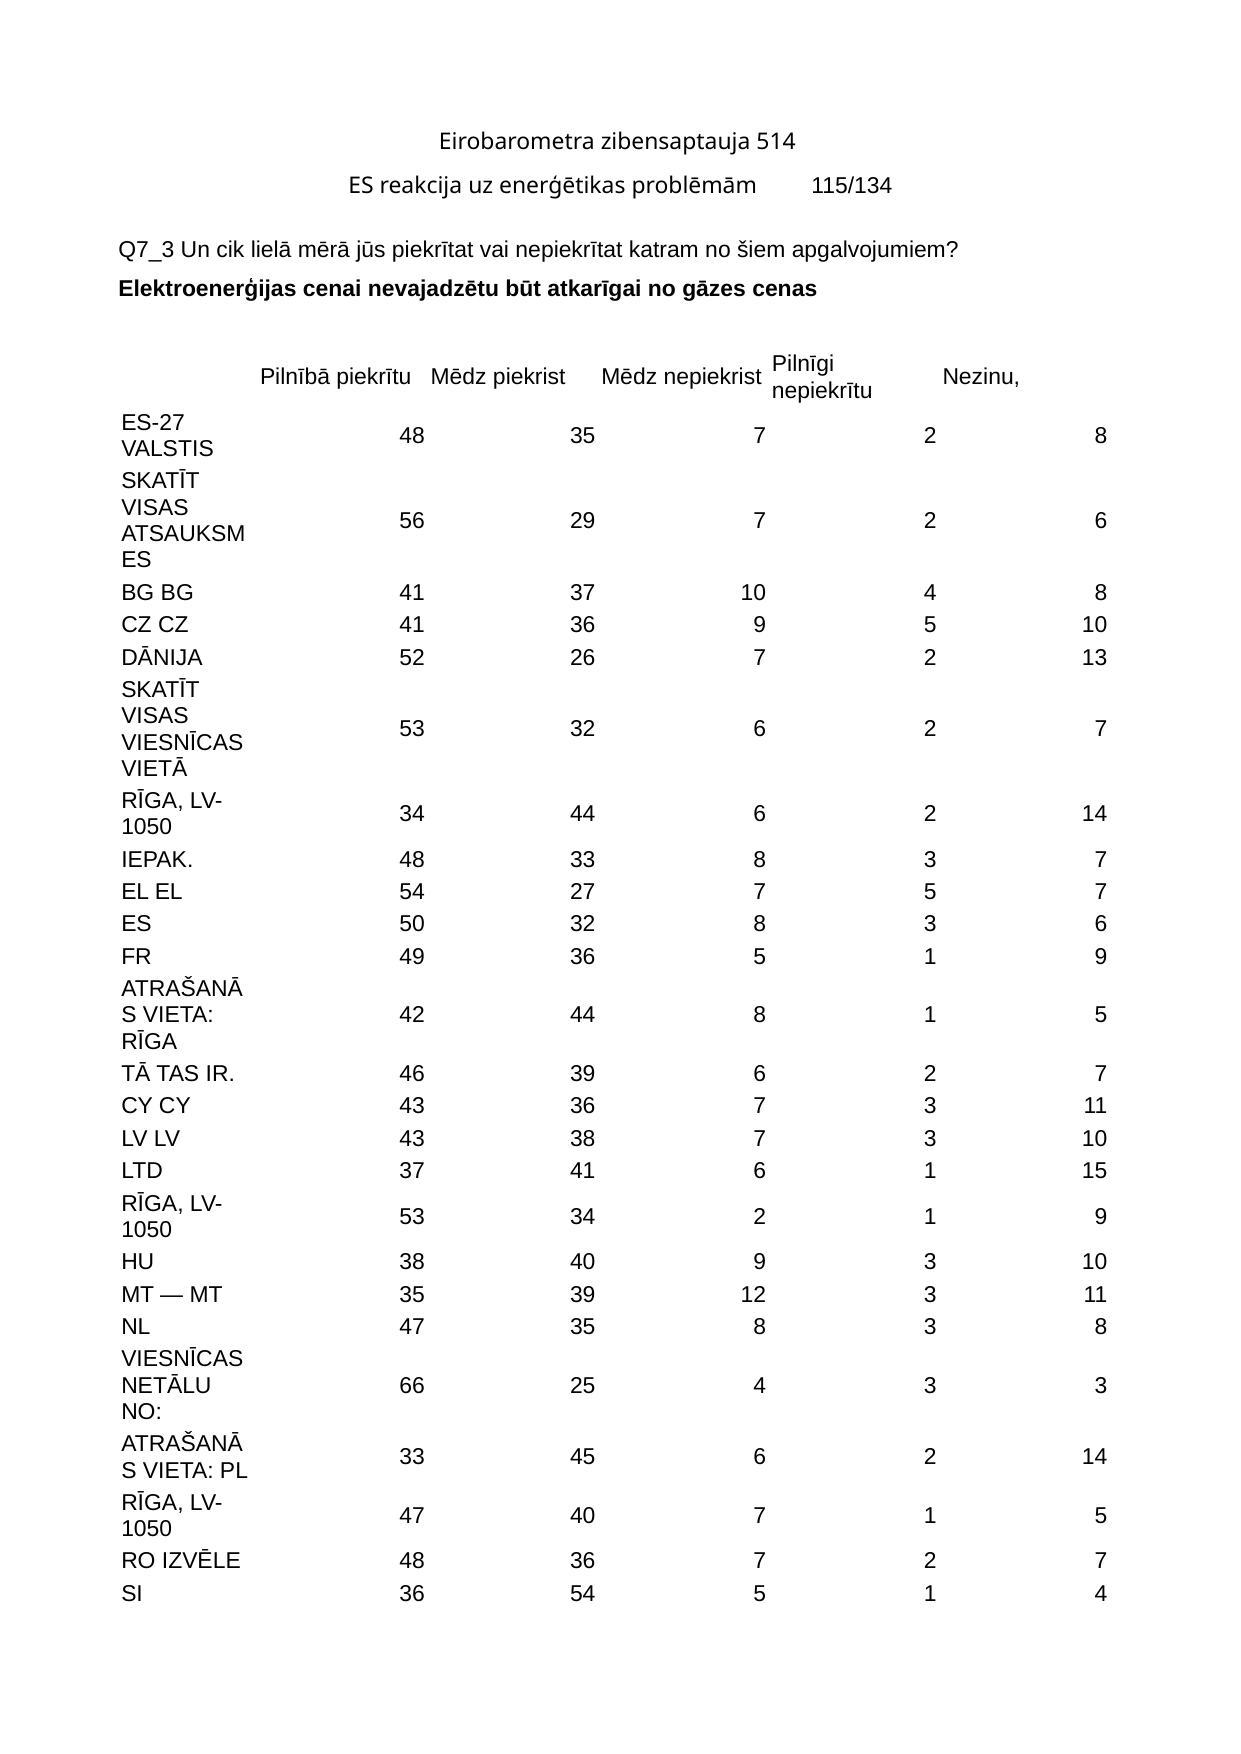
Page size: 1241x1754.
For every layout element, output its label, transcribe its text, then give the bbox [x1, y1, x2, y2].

table_cell 41 [428, 1154, 598, 1187]
table_cell 8 [939, 576, 1110, 608]
table_cell TĀ TAS IR. [118, 1057, 257, 1089]
table_cell RĪGA, LV-1050 [118, 784, 257, 843]
table_cell ES [118, 908, 257, 940]
table_cell 52 [257, 640, 427, 673]
table_cell 5 [939, 972, 1110, 1057]
table_cell 50 [257, 908, 427, 940]
table_header Mēdz piekrist [428, 347, 598, 406]
table_cell 41 [257, 576, 427, 608]
table_cell 7 [939, 875, 1110, 907]
table_cell CZ CZ [118, 608, 257, 640]
table_cell 3 [769, 1122, 939, 1154]
table_cell LV LV [118, 1122, 257, 1154]
table_cell 49 [257, 940, 427, 972]
table_cell 44 [428, 784, 598, 843]
table_cell 12 [598, 1278, 769, 1310]
table_cell 15 [939, 1154, 1110, 1187]
table_cell 36 [428, 940, 598, 972]
table_cell 1 [769, 1577, 939, 1609]
text Elektroenerģijas cenai nevajadzētu būt atkarīgai no gāzes cenas [118, 275, 1122, 302]
table_cell 7 [939, 843, 1110, 875]
table_cell RO IZVĒLE [118, 1544, 257, 1577]
table_cell RĪGA, LV-1050 [118, 1486, 257, 1544]
table_cell 8 [598, 972, 769, 1057]
table_cell 11 [939, 1278, 1110, 1310]
table_cell 1 [769, 1154, 939, 1187]
table_cell 9 [598, 608, 769, 640]
table_cell 42 [257, 972, 427, 1057]
table_cell 7 [939, 1057, 1110, 1089]
table_cell 37 [428, 576, 598, 608]
table_cell 7 [598, 406, 769, 464]
table_cell 32 [428, 673, 598, 784]
table_cell 40 [428, 1486, 598, 1544]
table_cell 53 [257, 1187, 427, 1245]
text Q7_3 Un cik lielā mērā jūs piekrītat vai nepiekrītat katram no šiem apgalvojumiem? [118, 236, 1122, 262]
table_cell 6 [598, 784, 769, 843]
table_cell 43 [257, 1122, 427, 1154]
table_cell 34 [428, 1187, 598, 1245]
table_cell 34 [257, 784, 427, 843]
table_cell 3 [769, 1245, 939, 1278]
table_cell 9 [939, 1187, 1110, 1245]
table_cell 14 [939, 784, 1110, 843]
table_cell 8 [939, 1310, 1110, 1342]
table_cell 35 [428, 1310, 598, 1342]
table_cell 48 [257, 406, 427, 464]
table_cell 1 [769, 1187, 939, 1245]
table_cell 8 [939, 406, 1110, 464]
table_cell 11 [939, 1090, 1110, 1122]
table_cell 6 [598, 1057, 769, 1089]
table_cell 5 [598, 1577, 769, 1609]
table_cell 54 [428, 1577, 598, 1609]
table_cell 6 [598, 1154, 769, 1187]
table_cell 2 [769, 673, 939, 784]
table_cell 9 [939, 940, 1110, 972]
table_cell 8 [598, 843, 769, 875]
table_header [118, 347, 257, 406]
table_cell 5 [769, 608, 939, 640]
table_cell 8 [598, 1310, 769, 1342]
table_cell 27 [428, 875, 598, 907]
table_cell 5 [598, 940, 769, 972]
table_cell 6 [598, 673, 769, 784]
table_cell 47 [257, 1310, 427, 1342]
table_cell 2 [769, 784, 939, 843]
table_header Pilnīgi nepiekrītu [769, 347, 939, 406]
table_cell 3 [769, 1278, 939, 1310]
table_cell 3 [769, 908, 939, 940]
table_cell SKATĪT VISAS VIESNĪCAS VIETĀ [118, 673, 257, 784]
table_cell 54 [257, 875, 427, 907]
table_cell 3 [769, 1343, 939, 1427]
table_cell 40 [428, 1245, 598, 1278]
table_cell NL [118, 1310, 257, 1342]
table_cell 13 [939, 640, 1110, 673]
table_cell 33 [428, 843, 598, 875]
table_cell 48 [257, 1544, 427, 1577]
table_cell 7 [598, 875, 769, 907]
table_cell 36 [428, 1090, 598, 1122]
table_cell 7 [939, 673, 1110, 784]
table_cell LTD [118, 1154, 257, 1187]
table_cell FR [118, 940, 257, 972]
table_cell SI [118, 1577, 257, 1609]
table_cell 10 [939, 1122, 1110, 1154]
table_cell 35 [428, 406, 598, 464]
table_cell RĪGA, LV-1050 [118, 1187, 257, 1245]
table_cell 2 [769, 1057, 939, 1089]
table_cell 10 [939, 1245, 1110, 1278]
table_cell 6 [939, 464, 1110, 576]
table_cell ATRAŠANĀS VIETA: RĪGA [118, 972, 257, 1057]
table_cell 36 [257, 1577, 427, 1609]
table_cell ES-27 VALSTIS [118, 406, 257, 464]
table_cell VIESNĪCAS NETĀLU NO: [118, 1343, 257, 1427]
table_cell BG BG [118, 576, 257, 608]
table_cell 14 [939, 1427, 1110, 1486]
table_cell DĀNIJA [118, 640, 257, 673]
table_cell 33 [257, 1427, 427, 1486]
table_cell HU [118, 1245, 257, 1278]
table_cell 32 [428, 908, 598, 940]
table_cell 25 [428, 1343, 598, 1427]
table_cell 7 [598, 640, 769, 673]
table_cell 26 [428, 640, 598, 673]
table_cell 35 [257, 1278, 427, 1310]
table_cell 2 [769, 1544, 939, 1577]
table_cell 7 [598, 1544, 769, 1577]
table_cell 4 [939, 1577, 1110, 1609]
table_header Pilnībā piekrītu [257, 347, 427, 406]
table_cell 10 [939, 608, 1110, 640]
table_cell 1 [769, 940, 939, 972]
table_cell CY CY [118, 1090, 257, 1122]
table_cell 2 [598, 1187, 769, 1245]
table_cell 44 [428, 972, 598, 1057]
table_cell 38 [257, 1245, 427, 1278]
table_cell MT — MT [118, 1278, 257, 1310]
table_cell EL EL [118, 875, 257, 907]
table_cell 46 [257, 1057, 427, 1089]
table_cell ATRAŠANĀS VIETA: PL [118, 1427, 257, 1486]
table_cell 39 [428, 1057, 598, 1089]
table_cell 2 [769, 464, 939, 576]
table_cell 9 [598, 1245, 769, 1278]
table_cell 1 [769, 972, 939, 1057]
table_cell 45 [428, 1427, 598, 1486]
table_cell 56 [257, 464, 427, 576]
table_header Nezinu, [939, 347, 1110, 406]
table_cell 3 [769, 1090, 939, 1122]
table_header Mēdz nepiekrist [598, 347, 769, 406]
table_cell 2 [769, 1427, 939, 1486]
table_cell 7 [598, 1090, 769, 1122]
table_cell 41 [257, 608, 427, 640]
table_cell 4 [598, 1343, 769, 1427]
table_cell 36 [428, 1544, 598, 1577]
table_cell 6 [939, 908, 1110, 940]
table_cell 7 [939, 1544, 1110, 1577]
table_cell 3 [769, 1310, 939, 1342]
table_cell 43 [257, 1090, 427, 1122]
table_cell 29 [428, 464, 598, 576]
table_cell 36 [428, 608, 598, 640]
table_cell 7 [598, 1122, 769, 1154]
table_cell 5 [769, 875, 939, 907]
table_cell 37 [257, 1154, 427, 1187]
table_cell SKATĪT VISAS ATSAUKSMES [118, 464, 257, 576]
table_cell 48 [257, 843, 427, 875]
table_cell 3 [939, 1343, 1110, 1427]
table_cell 2 [769, 640, 939, 673]
table_cell 39 [428, 1278, 598, 1310]
table_cell 53 [257, 673, 427, 784]
table_cell 7 [598, 1486, 769, 1544]
table_cell 8 [598, 908, 769, 940]
table_cell 38 [428, 1122, 598, 1154]
table_cell 7 [598, 464, 769, 576]
table_cell 1 [769, 1486, 939, 1544]
table_cell 66 [257, 1343, 427, 1427]
table_cell 10 [598, 576, 769, 608]
table_cell 3 [769, 843, 939, 875]
table_cell IEPAK. [118, 843, 257, 875]
table_cell 6 [598, 1427, 769, 1486]
table_cell 5 [939, 1486, 1110, 1544]
table_cell 2 [769, 406, 939, 464]
table_cell 47 [257, 1486, 427, 1544]
table_cell 4 [769, 576, 939, 608]
